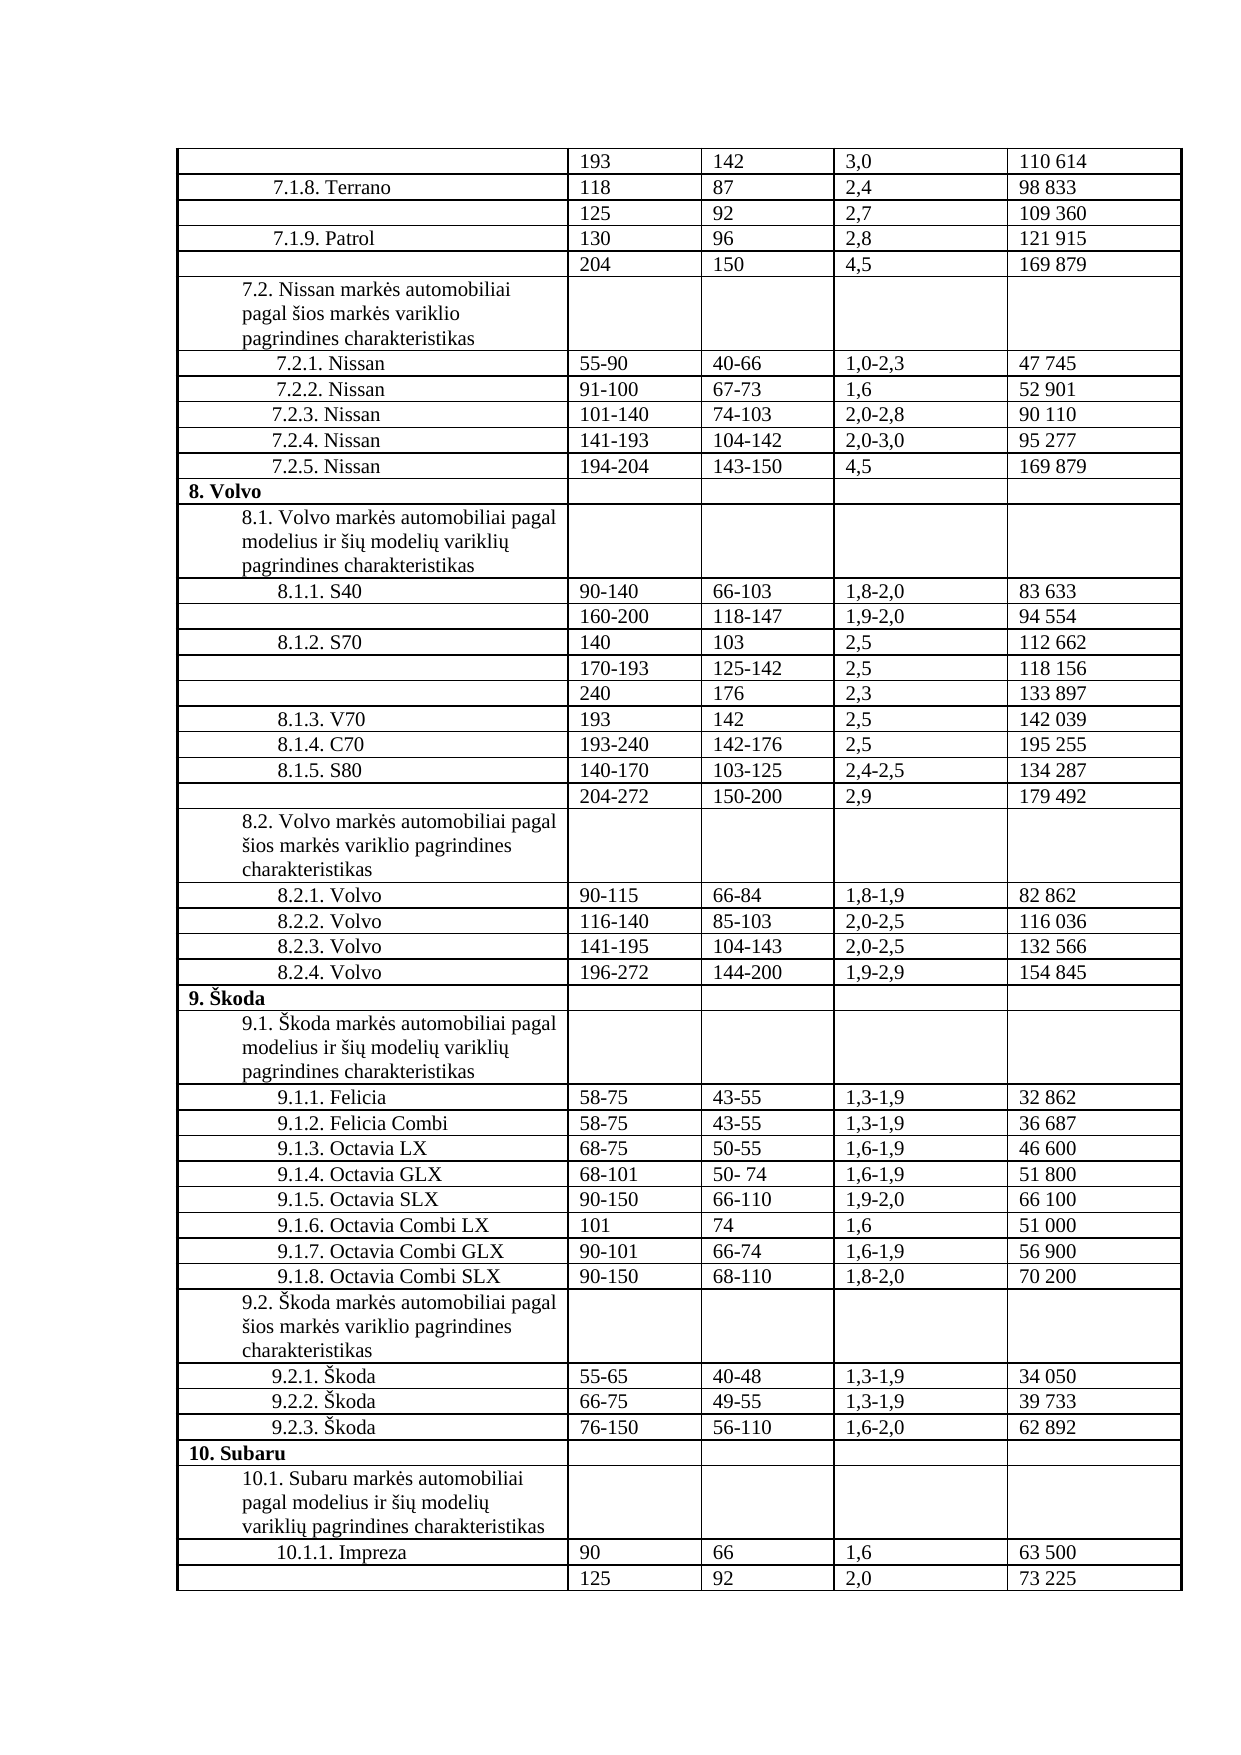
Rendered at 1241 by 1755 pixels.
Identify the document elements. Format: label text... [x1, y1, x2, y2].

table_cell 2,0 [835, 1566, 1007, 1589]
table_cell 141-195 [569, 934, 701, 958]
table_cell 2,5 [835, 732, 1007, 756]
table_cell 40-48 [702, 1364, 833, 1388]
table_cell [179, 149, 567, 173]
table_cell 204 [569, 252, 701, 276]
table_cell [1008, 1290, 1180, 1362]
table_cell 4,5 [835, 454, 1007, 478]
table_cell [1008, 277, 1180, 349]
table_cell 8.2.1. Volvo [179, 883, 567, 907]
table_cell 10.1.1. Impreza [179, 1540, 567, 1564]
table_cell 74 [702, 1213, 833, 1237]
table_cell 8.2.4. Volvo [179, 960, 567, 984]
table_cell 2,0-3,0 [835, 428, 1007, 452]
table_cell 9.2.1. Škoda [179, 1364, 567, 1388]
table_cell 7.2.4. Nissan [179, 428, 567, 452]
table_cell 56-110 [702, 1415, 833, 1439]
table_cell 2,0-2,5 [835, 934, 1007, 958]
table_cell 2,5 [835, 707, 1007, 731]
table_cell [179, 784, 567, 808]
table_cell 9.2. Škoda markės automobiliai pagal šios markės variklio pagrindines charakteristikas [179, 1290, 567, 1362]
table_cell [835, 479, 1007, 503]
table_cell 90-150 [569, 1187, 701, 1211]
table_cell [702, 809, 833, 881]
table_cell 8.2.3. Volvo [179, 934, 567, 958]
table_cell 142 [702, 707, 833, 731]
table_cell 9.1.4. Octavia GLX [179, 1162, 567, 1186]
table_cell 68-101 [569, 1162, 701, 1186]
table_cell 150 [702, 252, 833, 276]
table_cell 68-110 [702, 1264, 833, 1288]
table_cell 73 225 [1008, 1566, 1180, 1589]
table_cell [702, 986, 833, 1009]
table_cell [835, 986, 1007, 1009]
table_cell 66 100 [1008, 1187, 1180, 1211]
table_cell 121 915 [1008, 226, 1180, 250]
table_cell 58-75 [569, 1085, 701, 1109]
table_cell 118 156 [1008, 656, 1180, 679]
table_cell 94 554 [1008, 604, 1180, 628]
table_cell 90 [569, 1540, 701, 1564]
table_cell 130 [569, 226, 701, 250]
table_cell 134 287 [1008, 758, 1180, 782]
table_cell [702, 1290, 833, 1362]
table_cell 103 [702, 630, 833, 654]
table_cell 9.2.3. Škoda [179, 1415, 567, 1439]
table_cell 96 [702, 226, 833, 250]
table_cell [702, 479, 833, 503]
table_cell 52 901 [1008, 377, 1180, 401]
table_cell 67-73 [702, 377, 833, 401]
table_cell 193 [569, 149, 701, 173]
table_cell 110 614 [1008, 149, 1180, 173]
table_cell 9.1.8. Octavia Combi SLX [179, 1264, 567, 1288]
table_cell 1,6 [835, 1540, 1007, 1564]
table_cell 1,6 [835, 377, 1007, 401]
table_cell 116-140 [569, 909, 701, 933]
table_cell 7.2.3. Nissan [179, 402, 567, 426]
table_cell 142-176 [702, 732, 833, 756]
table_cell [179, 681, 567, 705]
table_cell 36 687 [1008, 1111, 1180, 1134]
table_cell 193-240 [569, 732, 701, 756]
table_cell 9.1.6. Octavia Combi LX [179, 1213, 567, 1237]
table_cell [569, 986, 701, 1009]
table_cell [1008, 1441, 1180, 1464]
table_cell 90 110 [1008, 402, 1180, 426]
table_cell 179 492 [1008, 784, 1180, 808]
table_cell 8.1. Volvo markės automobiliai pagal modelius ir šių modelių variklių pagrindines charakteristikas [179, 505, 567, 577]
table_cell 98 833 [1008, 175, 1180, 199]
table_cell 1,9-2,9 [835, 960, 1007, 984]
table_cell [1008, 479, 1180, 503]
table_cell 85-103 [702, 909, 833, 933]
table_cell 150-200 [702, 784, 833, 808]
table_cell 51 800 [1008, 1162, 1180, 1186]
table_cell [835, 809, 1007, 881]
table_cell 1,8-2,0 [835, 1264, 1007, 1288]
table_cell 91-100 [569, 377, 701, 401]
table_cell 176 [702, 681, 833, 705]
table_cell 9.1. Škoda markės automobiliai pagal modelius ir šių modelių variklių pagrindines charakteristikas [179, 1011, 567, 1083]
table_cell 116 036 [1008, 909, 1180, 933]
table_cell [1008, 986, 1180, 1009]
table_cell 132 566 [1008, 934, 1180, 958]
table_cell 9.1.1. Felicia [179, 1085, 567, 1109]
table_cell 56 900 [1008, 1239, 1180, 1263]
table_cell 9.2.2. Škoda [179, 1389, 567, 1413]
table_cell 62 892 [1008, 1415, 1180, 1439]
table_cell [179, 604, 567, 628]
table_cell 9.1.3. Octavia LX [179, 1136, 567, 1160]
table_cell 1,9-2,0 [835, 1187, 1007, 1211]
table_cell [835, 1290, 1007, 1362]
table_cell 112 662 [1008, 630, 1180, 654]
table_cell 58-75 [569, 1111, 701, 1134]
table_cell 103-125 [702, 758, 833, 782]
table_cell [569, 1466, 701, 1538]
table_cell 10. Subaru [179, 1441, 567, 1464]
table_cell 1,9-2,0 [835, 604, 1007, 628]
table_cell [835, 1441, 1007, 1464]
table_cell 47 745 [1008, 351, 1180, 375]
table_cell 143-150 [702, 454, 833, 478]
table_cell 66-103 [702, 579, 833, 603]
table_cell 9.1.2. Felicia Combi [179, 1111, 567, 1134]
table_cell 104-143 [702, 934, 833, 958]
table_cell 55-90 [569, 351, 701, 375]
table_cell 142 039 [1008, 707, 1180, 731]
table_cell 196-272 [569, 960, 701, 984]
table_cell 141-193 [569, 428, 701, 452]
table_cell 2,0-2,8 [835, 402, 1007, 426]
table_cell 1,3-1,9 [835, 1389, 1007, 1413]
table_cell 7.2.5. Nissan [179, 454, 567, 478]
table_cell 55-65 [569, 1364, 701, 1388]
table_cell [835, 1011, 1007, 1083]
table_cell 92 [702, 201, 833, 224]
table_cell 3,0 [835, 149, 1007, 173]
table_cell 8.1.1. S40 [179, 579, 567, 603]
table_cell 43-55 [702, 1111, 833, 1134]
table_cell 66-110 [702, 1187, 833, 1211]
table_cell [569, 1011, 701, 1083]
table_cell 1,3-1,9 [835, 1085, 1007, 1109]
table_cell 169 879 [1008, 252, 1180, 276]
table_cell 92 [702, 1566, 833, 1589]
table_cell 140 [569, 630, 701, 654]
table_cell 74-103 [702, 402, 833, 426]
table_cell 2,5 [835, 630, 1007, 654]
table_cell 4,5 [835, 252, 1007, 276]
table_cell 8.1.4. C70 [179, 732, 567, 756]
table_cell 90-115 [569, 883, 701, 907]
table_cell 1,3-1,9 [835, 1111, 1007, 1134]
table_cell 49-55 [702, 1389, 833, 1413]
table_cell 66-75 [569, 1389, 701, 1413]
table_cell 46 600 [1008, 1136, 1180, 1160]
table_cell 1,8-2,0 [835, 579, 1007, 603]
table_cell 125 [569, 1566, 701, 1589]
table_cell 118 [569, 175, 701, 199]
table_cell [1008, 809, 1180, 881]
table_cell 7.1.9. Patrol [179, 226, 567, 250]
table_cell 50-55 [702, 1136, 833, 1160]
table_cell 169 879 [1008, 454, 1180, 478]
table_cell 2,4-2,5 [835, 758, 1007, 782]
table_cell 70 200 [1008, 1264, 1180, 1288]
table_cell [702, 277, 833, 349]
table_cell 154 845 [1008, 960, 1180, 984]
table_cell [835, 505, 1007, 577]
table_cell 9.1.5. Octavia SLX [179, 1187, 567, 1211]
table_cell 133 897 [1008, 681, 1180, 705]
table_cell 8.1.5. S80 [179, 758, 567, 782]
table_cell 194-204 [569, 454, 701, 478]
table_cell [835, 277, 1007, 349]
table_cell 66 [702, 1540, 833, 1564]
table_cell [835, 1466, 1007, 1538]
table_cell [702, 1011, 833, 1083]
table_cell [569, 809, 701, 881]
table_cell 10.1. Subaru markės automobiliai pagal modelius ir šių modelių variklių pagrindines charakteristikas [179, 1466, 567, 1538]
table_cell 8.1.3. V70 [179, 707, 567, 731]
table_cell 1,6-1,9 [835, 1239, 1007, 1263]
table_cell 8.2. Volvo markės automobiliai pagal šios markės variklio pagrindines charakteristikas [179, 809, 567, 881]
table_cell 63 500 [1008, 1540, 1180, 1564]
table_cell 43-55 [702, 1085, 833, 1109]
table_cell [702, 1466, 833, 1538]
table_cell 50- 74 [702, 1162, 833, 1186]
table_cell [569, 1290, 701, 1362]
table_cell 7.2.2. Nissan [179, 377, 567, 401]
table_cell 82 862 [1008, 883, 1180, 907]
table_cell 125-142 [702, 656, 833, 679]
table_cell 51 000 [1008, 1213, 1180, 1237]
table_cell 1,6-1,9 [835, 1136, 1007, 1160]
table_cell 109 360 [1008, 201, 1180, 224]
table_cell 68-75 [569, 1136, 701, 1160]
table_cell 66-74 [702, 1239, 833, 1263]
table_cell [1008, 1466, 1180, 1538]
table_cell 204-272 [569, 784, 701, 808]
table_cell 95 277 [1008, 428, 1180, 452]
table_cell [702, 505, 833, 577]
table_cell 2,7 [835, 201, 1007, 224]
table_cell 8. Volvo [179, 479, 567, 503]
table_cell 195 255 [1008, 732, 1180, 756]
table_cell 2,3 [835, 681, 1007, 705]
table_cell 83 633 [1008, 579, 1180, 603]
table_cell 125 [569, 201, 701, 224]
table_cell [569, 479, 701, 503]
table_cell 2,4 [835, 175, 1007, 199]
table_cell 2,9 [835, 784, 1007, 808]
table_cell 144-200 [702, 960, 833, 984]
table_cell 76-150 [569, 1415, 701, 1439]
table_cell 2,0-2,5 [835, 909, 1007, 933]
table_cell 170-193 [569, 656, 701, 679]
table_cell 140-170 [569, 758, 701, 782]
table_cell 39 733 [1008, 1389, 1180, 1413]
table_cell 193 [569, 707, 701, 731]
table_cell [569, 277, 701, 349]
table_cell 240 [569, 681, 701, 705]
table_cell 9. Škoda [179, 986, 567, 1009]
table_cell 1,6-1,9 [835, 1162, 1007, 1186]
table_cell 118-147 [702, 604, 833, 628]
table_cell 32 862 [1008, 1085, 1180, 1109]
table_cell [179, 252, 567, 276]
table_cell [702, 1441, 833, 1464]
table_cell 90-140 [569, 579, 701, 603]
table_cell 9.1.7. Octavia Combi GLX [179, 1239, 567, 1263]
table_cell 87 [702, 175, 833, 199]
table_cell 101 [569, 1213, 701, 1237]
table_cell 90-150 [569, 1264, 701, 1288]
table_cell 1,6 [835, 1213, 1007, 1237]
table_cell 7.2.1. Nissan [179, 351, 567, 375]
table_cell 1,0-2,3 [835, 351, 1007, 375]
table_cell 1,3-1,9 [835, 1364, 1007, 1388]
table_cell 160-200 [569, 604, 701, 628]
table_cell 90-101 [569, 1239, 701, 1263]
table_cell 1,6-2,0 [835, 1415, 1007, 1439]
table_cell 40-66 [702, 351, 833, 375]
table_cell 8.1.2. S70 [179, 630, 567, 654]
table_cell [569, 505, 701, 577]
table_cell 7.1.8. Terrano [179, 175, 567, 199]
table_cell [569, 1441, 701, 1464]
table_cell [179, 656, 567, 679]
table_cell [179, 1566, 567, 1589]
table_cell [179, 201, 567, 224]
table_cell 8.2.2. Volvo [179, 909, 567, 933]
table_cell 142 [702, 149, 833, 173]
table_cell [1008, 505, 1180, 577]
table_cell 104-142 [702, 428, 833, 452]
table_cell 1,8-1,9 [835, 883, 1007, 907]
table_cell [1008, 1011, 1180, 1083]
table_cell 66-84 [702, 883, 833, 907]
table_cell 2,5 [835, 656, 1007, 679]
table_cell 2,8 [835, 226, 1007, 250]
table_cell 101-140 [569, 402, 701, 426]
table_cell 34 050 [1008, 1364, 1180, 1388]
table_cell 7.2. Nissan markės automobiliai pagal šios markės variklio pagrindines charakteristikas [179, 277, 567, 349]
